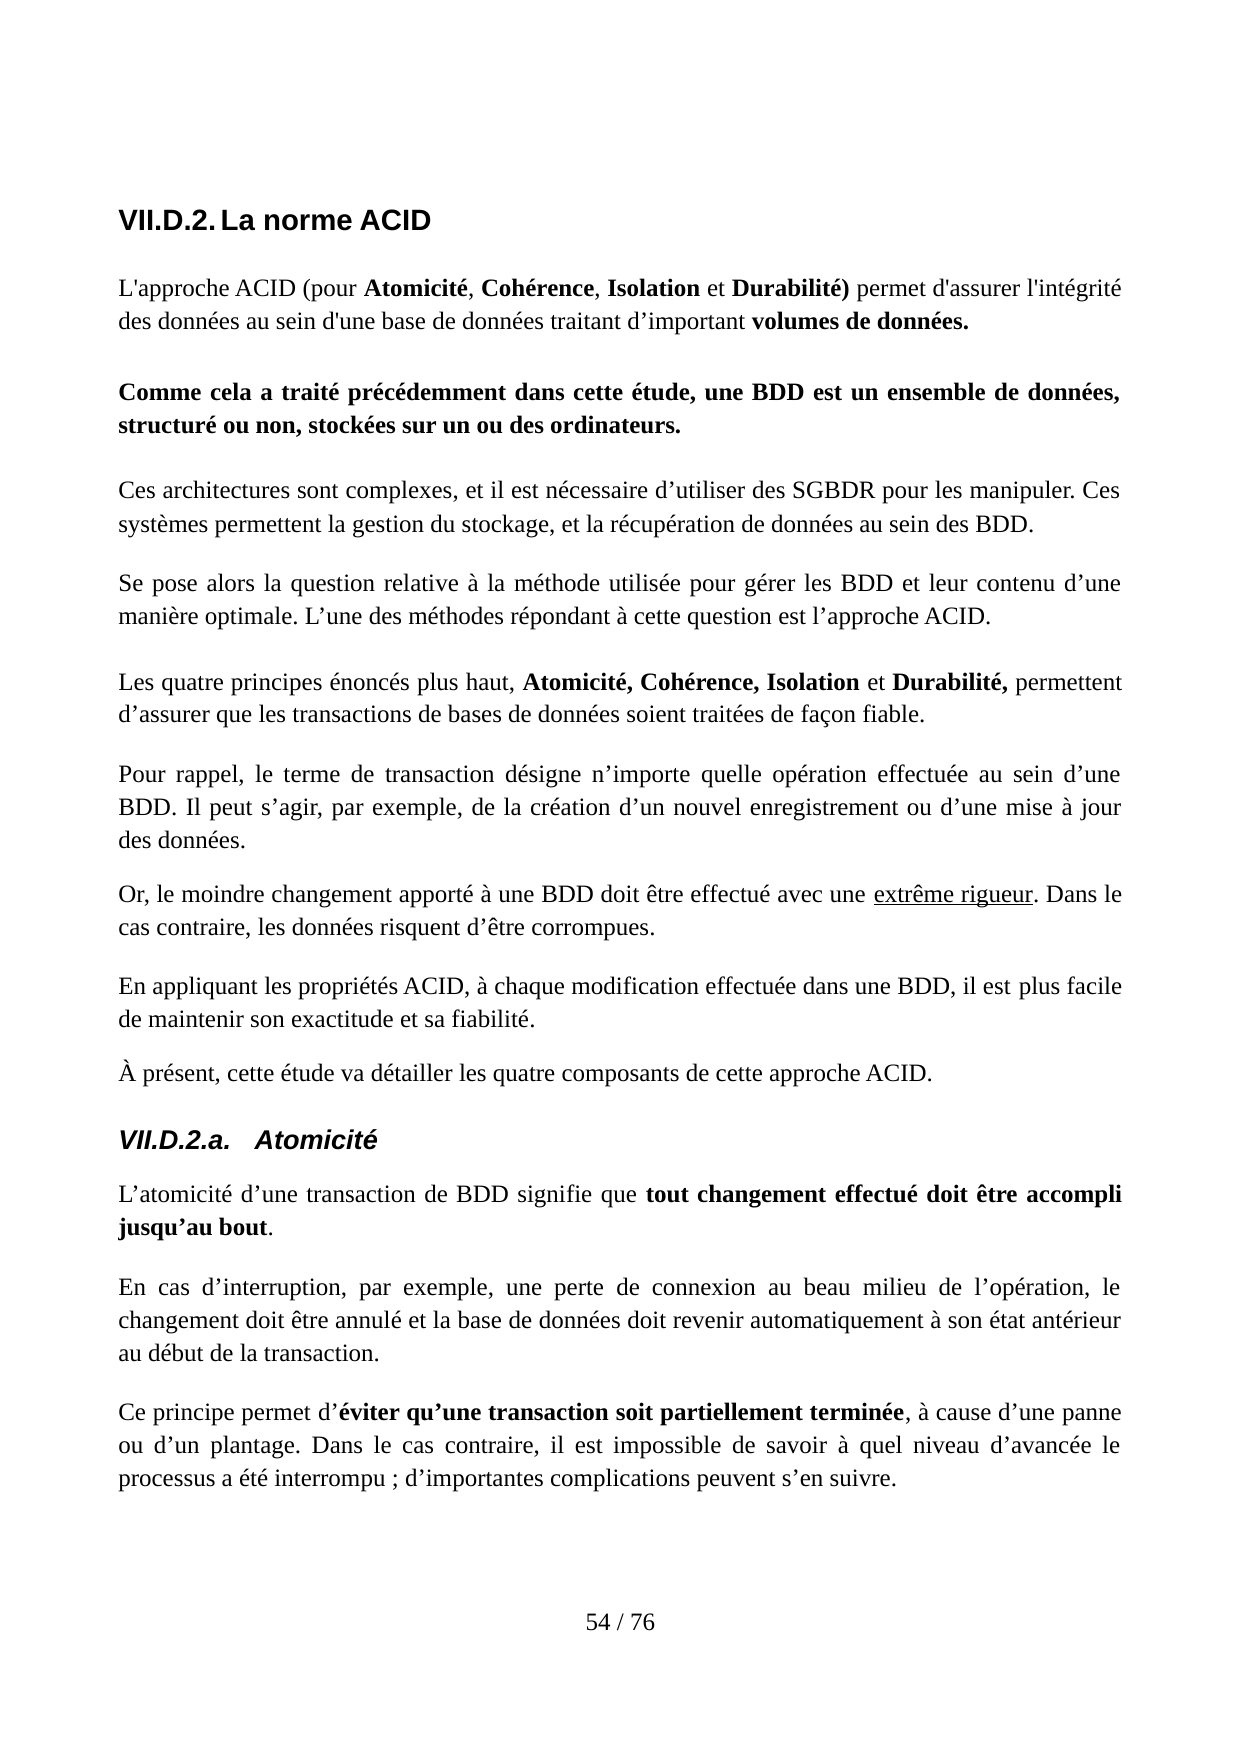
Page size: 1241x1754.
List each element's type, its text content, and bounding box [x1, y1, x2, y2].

text En cas d’interruption, par exemple, une perte de connexion au beau milieu de l’opération, le changement doit être annulé et la base de données doit revenir automatiquement à son état antérieur au début de la transaction. [118, 1272, 1122, 1367]
text Comme cela a traité précédemment dans cette étude, une BDD est un ensemble de données, structuré ou non, stockées sur un ou des ordinateurs. [118, 377, 1122, 439]
subtitle Atomicité [118, 1124, 1122, 1155]
text Or, le moindre changement apporté à une BDD doit être effectué avec une extrême rigueur. Dans le cas contraire, les données risquent d’être corrompues. [118, 879, 1122, 940]
text L'approche ACID (pour Atomicité, Cohérence, Isolation et Durabilité) permet d'assurer l'intégrité des données au sein d'une base de données traitant d’important volumes de données. [118, 273, 1122, 334]
text Pour rappel, le terme de transaction désigne n’importe quelle opération effectuée au sein d’une BDD. Il peut s’agir, par exemple, de la création d’un nouvel enregistrement ou d’une mise à jour des données. [118, 759, 1122, 854]
text En appliquant les propriétés ACID, à chaque modification effectuée dans une BDD, il est plus facile de maintenir son exactitude et sa fiabilité. [118, 971, 1122, 1033]
text Les quatre principes énoncés plus haut, Atomicité, Cohérence, Isolation et Durabilité, permettent d’assurer que les transactions de bases de données soient traitées de façon fiable. [118, 667, 1122, 728]
text À présent, cette étude va détailler les quatre composants de cette approche ACID. [118, 1058, 1122, 1086]
subtitle La norme ACID [118, 203, 1122, 237]
text Se pose alors la question relative à la méthode utilisée pour gérer les BDD et leur contenu d’une manière optimale. L’une des méthodes répondant à cette question est l’approche ACID. [118, 568, 1122, 630]
text L’atomicité d’une transaction de BDD signifie que tout changement effectué doit être accompli jusqu’au bout. [118, 1179, 1122, 1241]
text Ce principe permet d’éviter qu’une transaction soit partiellement terminée, à cause d’une panne ou d’un plantage. Dans le cas contraire, il est impossible de savoir à quel niveau d’avancée le processus a été interrompu ; d’importantes complications peuvent s’en suivre. [118, 1397, 1122, 1492]
text Ces architectures sont complexes, et il est nécessaire d’utiliser des SGBDR pour les manipuler. Ces systèmes permettent la gestion du stockage, et la récupération de données au sein des BDD. [118, 476, 1122, 537]
